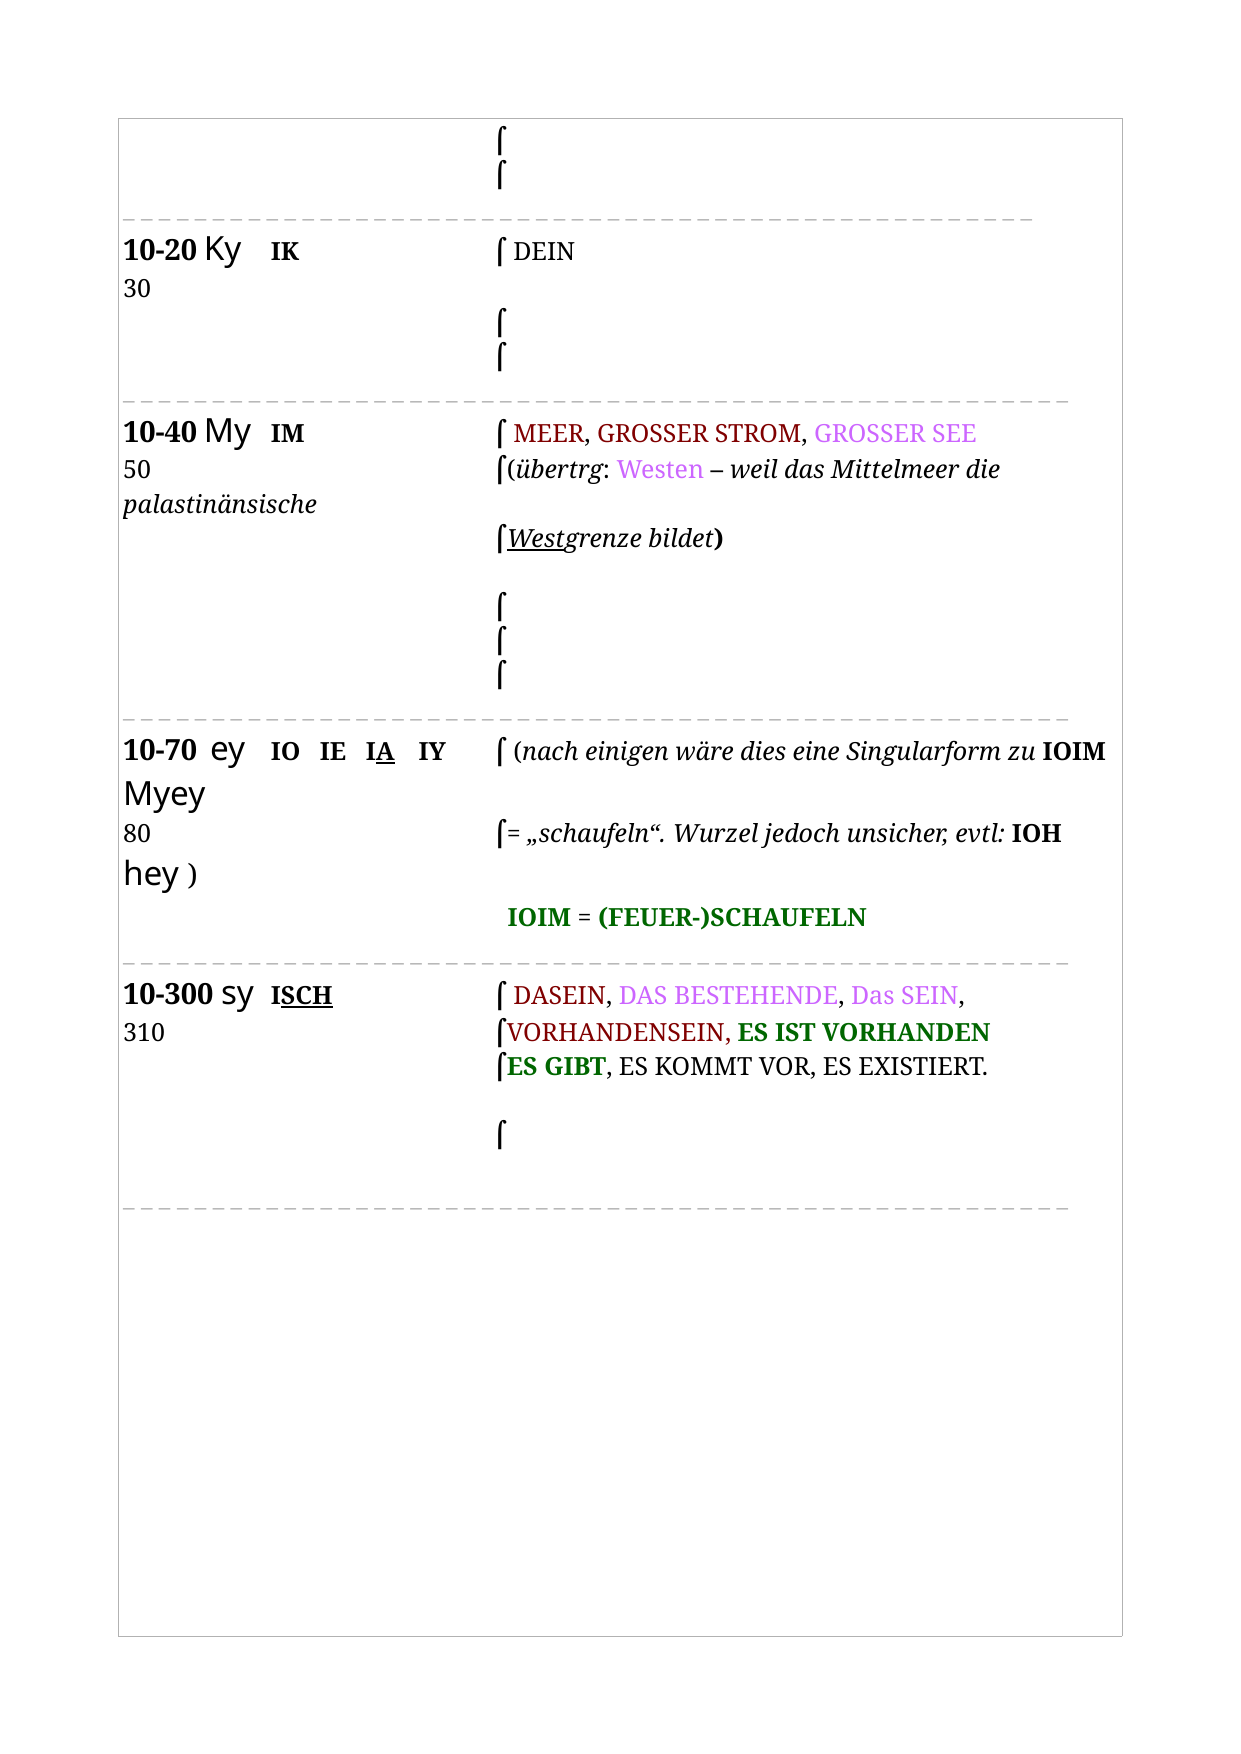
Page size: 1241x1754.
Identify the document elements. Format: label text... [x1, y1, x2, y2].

text 10-20 Ky IK ⌠ DEIN [123, 225, 1117, 271]
text _ _ _ _ _ _ _ _ _ _ _ _ _ _ _ _ _ _ _ _ _ _ _ _ _ _ _ _ _ _ _ _ _ _ _ _ _ _ _ _ _ _ _ _ _ _ _ _ _ _ _ _ _ [123, 1179, 1117, 1213]
text _ _ _ _ _ _ _ _ _ _ _ _ _ _ _ _ _ _ _ _ _ _ _ _ _ _ _ _ _ _ _ _ _ _ _ _ _ _ _ _ _ _ _ _ _ _ _ _ _ _ _ _ _ [123, 935, 1117, 969]
text ⌠ [123, 157, 1117, 191]
text ⌠Westgrenze bildet) [123, 520, 1117, 554]
text 10-70 ey IO IE IA IY ⌠ (nach einigen wäre dies eine Singularform zu IOIM Myey [123, 725, 1117, 816]
text ⌠ [123, 1116, 1117, 1150]
text 10-300 sy ISCH ⌠ DASEIN, DAS BESTEHENDE, Das SEIN, [123, 969, 1117, 1014]
text ⌠ [123, 123, 1117, 157]
text _ _ _ _ _ _ _ _ _ _ _ _ _ _ _ _ _ _ _ _ _ _ _ _ _ _ _ _ _ _ _ _ _ _ _ _ _ _ _ _ _ _ _ _ _ _ _ _ _ _ _ _ _ [123, 691, 1117, 725]
text ⌠ [123, 588, 1117, 622]
text 80 ⌠= „schaufeln“. Wurzel jedoch unsicher, evtl: IOH hey ) [123, 816, 1117, 895]
text ⌠ [123, 657, 1117, 691]
text 10-40 My IM ⌠ MEER, GROSSER STROM, GROSSER SEE [123, 407, 1117, 452]
text ⌠ES GIBT, ES KOMMT VOR, ES EXISTIERT. [123, 1048, 1117, 1082]
text 310 ⌠VORHANDENSEIN, ES IST VORHANDEN [123, 1014, 1117, 1048]
text 50 ⌠(übertrg: Westen – weil das Mittelmeer die palastinänsische [123, 452, 1117, 520]
text _ _ _ _ _ _ _ _ _ _ _ _ _ _ _ _ _ _ _ _ _ _ _ _ _ _ _ _ _ _ _ _ _ _ _ _ _ _ _ _ _ _ _ _ _ _ _ _ _ _ _ [123, 191, 1117, 225]
text 30 [123, 271, 1117, 304]
text _ _ _ _ _ _ _ _ _ _ _ _ _ _ _ _ _ _ _ _ _ _ _ _ _ _ _ _ _ _ _ _ _ _ _ _ _ _ _ _ _ _ _ _ _ _ _ _ _ _ _ _ _ [123, 373, 1117, 407]
text ⌠ [123, 304, 1117, 339]
text ⌠ [123, 622, 1117, 657]
text ⌠ [123, 339, 1117, 373]
text IOIM = (FEUER-)SCHAUFELN [123, 895, 1117, 935]
